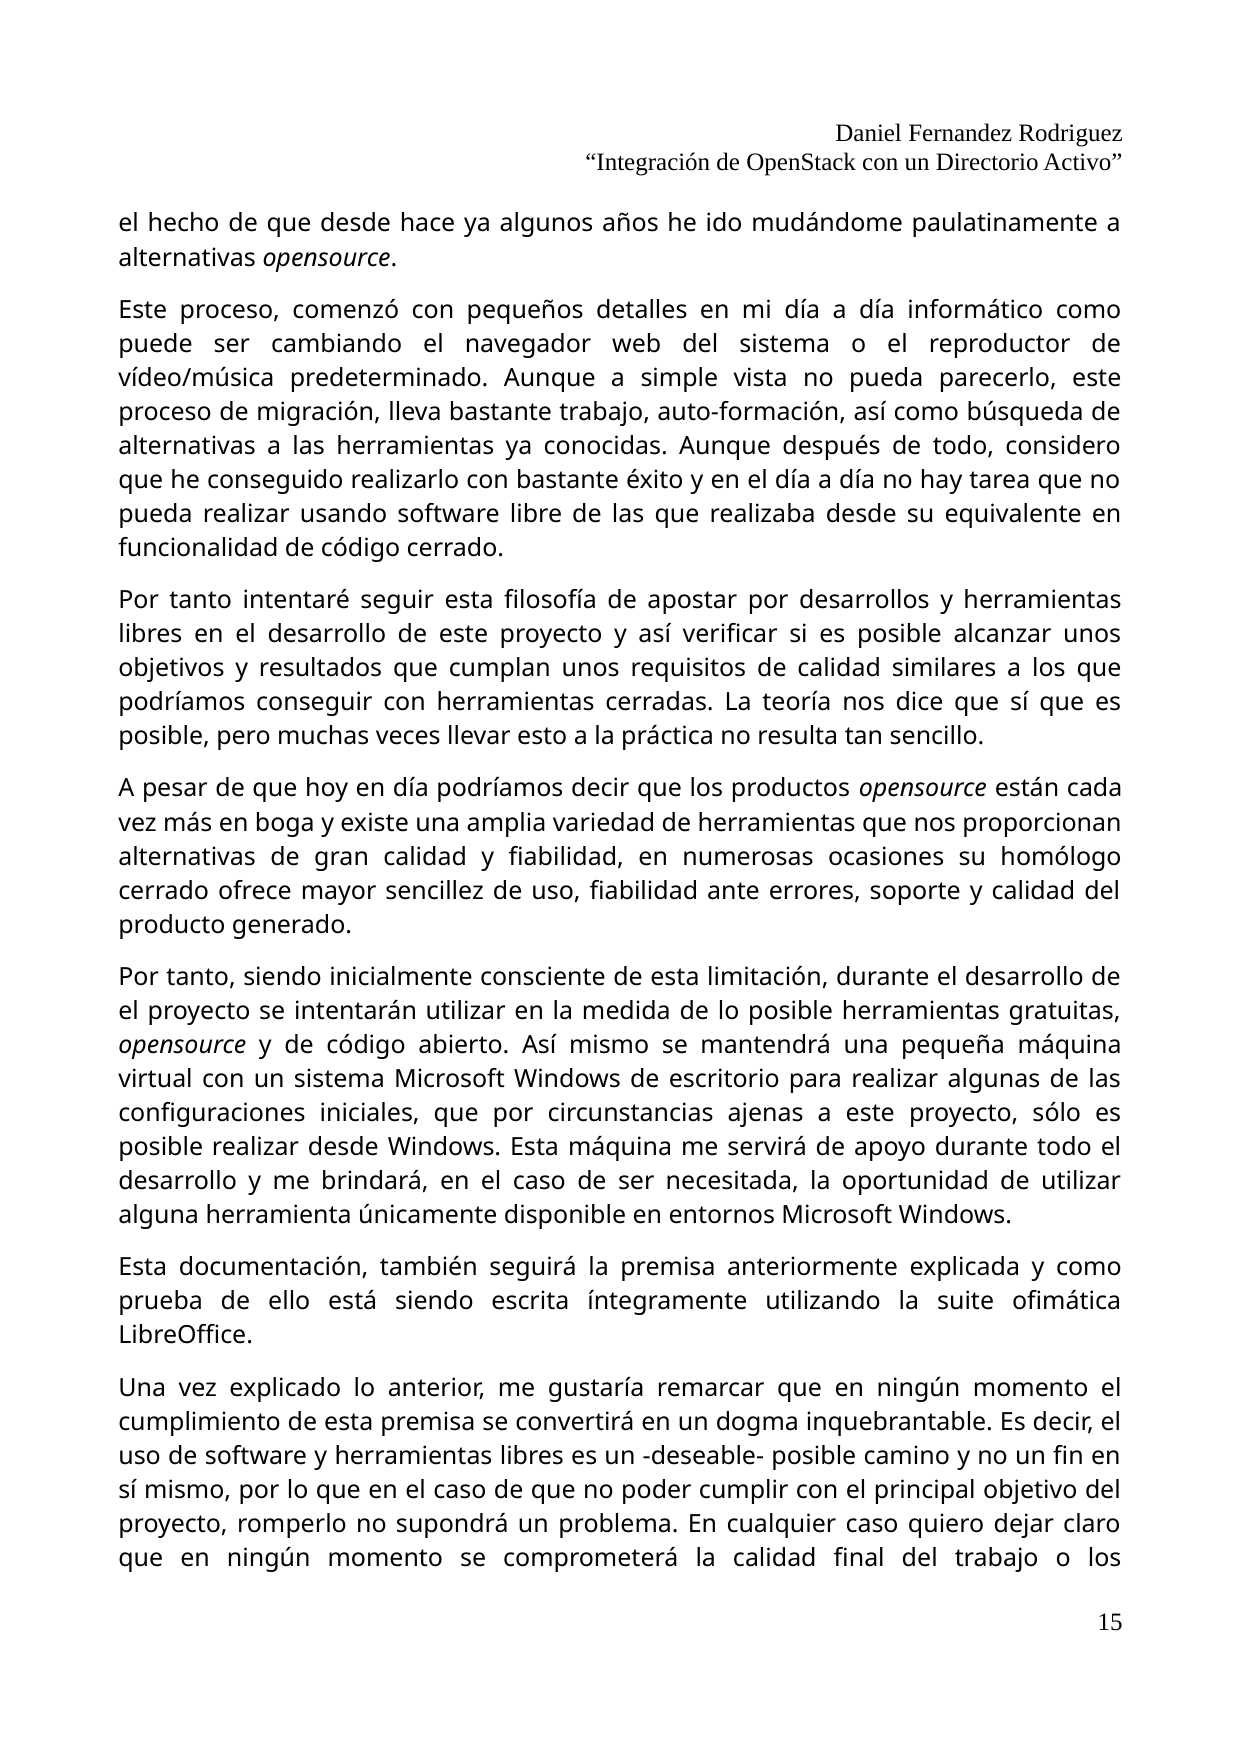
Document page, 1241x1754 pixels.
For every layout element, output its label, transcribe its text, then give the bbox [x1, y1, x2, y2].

text Esta documentación, también seguirá la premisa anteriormente explicada y como prueba de ello está siendo escrita íntegramente utilizando la suite ofimática LibreOffice. [118, 1249, 1122, 1351]
text Por tanto intentaré seguir esta filosofía de apostar por desarrollos y herramientas libres en el desarrollo de este proyecto y así verificar si es posible alcanzar unos objetivos y resultados que cumplan unos requisitos de calidad similares a los que podríamos conseguir con herramientas cerradas. La teoría nos dice que sí que es posible, pero muchas veces llevar esto a la práctica no resulta tan sencillo. [118, 582, 1122, 752]
text el hecho de que desde hace ya algunos años he ido mudándome paulatinamente a alternativas opensource. [118, 205, 1122, 273]
text Este proceso, comenzó con pequeños detalles en mi día a día informático como puede ser cambiando el navegador web del sistema o el reproductor de vídeo/música predeterminado. Aunque a simple vista no pueda parecerlo, este proceso de migración, lleva bastante trabajo, auto-formación, así como búsqueda de alternativas a las herramientas ya conocidas. Aunque después de todo, considero que he conseguido realizarlo con bastante éxito y en el día a día no hay tarea que no pueda realizar usando software libre de las que realizaba desde su equivalente en funcionalidad de código cerrado. [118, 291, 1122, 564]
text Por tanto, siendo inicialmente consciente de esta limitación, durante el desarrollo de el proyecto se intentarán utilizar en la medida de lo posible herramientas gratuitas, opensource y de código abierto. Así mismo se mantendrá una pequeña máquina virtual con un sistema Microsoft Windows de escritorio para realizar algunas de las configuraciones iniciales, que por circunstancias ajenas a este proyecto, sólo es posible realizar desde Windows. Esta máquina me servirá de apoyo durante todo el desarrollo y me brindará, en el caso de ser necesitada, la oportunidad de utilizar alguna herramienta únicamente disponible en entornos Microsoft Windows. [118, 958, 1122, 1231]
text Una vez explicado lo anterior, me gustaría remarcar que en ningún momento el cumplimiento de esta premisa se convertirá en un dogma inquebrantable. Es decir, el uso de software y herramientas libres es un -deseable- posible camino y no un fin en sí mismo, por lo que en el caso de que no poder cumplir con el principal objetivo del proyecto, romperlo no supondrá un problema. En cualquier caso quiero dejar claro que en ningún momento se comprometerá la calidad final del trabajo o los [118, 1369, 1122, 1573]
text A pesar de que hoy en día podríamos decir que los productos opensource están cada vez más en boga y existe una amplia variedad de herramientas que nos proporcionan alternativas de gran calidad y fiabilidad, en numerosas ocasiones su homólogo cerrado ofrece mayor sencillez de uso, fiabilidad ante errores, soporte y calidad del producto generado. [118, 770, 1122, 940]
